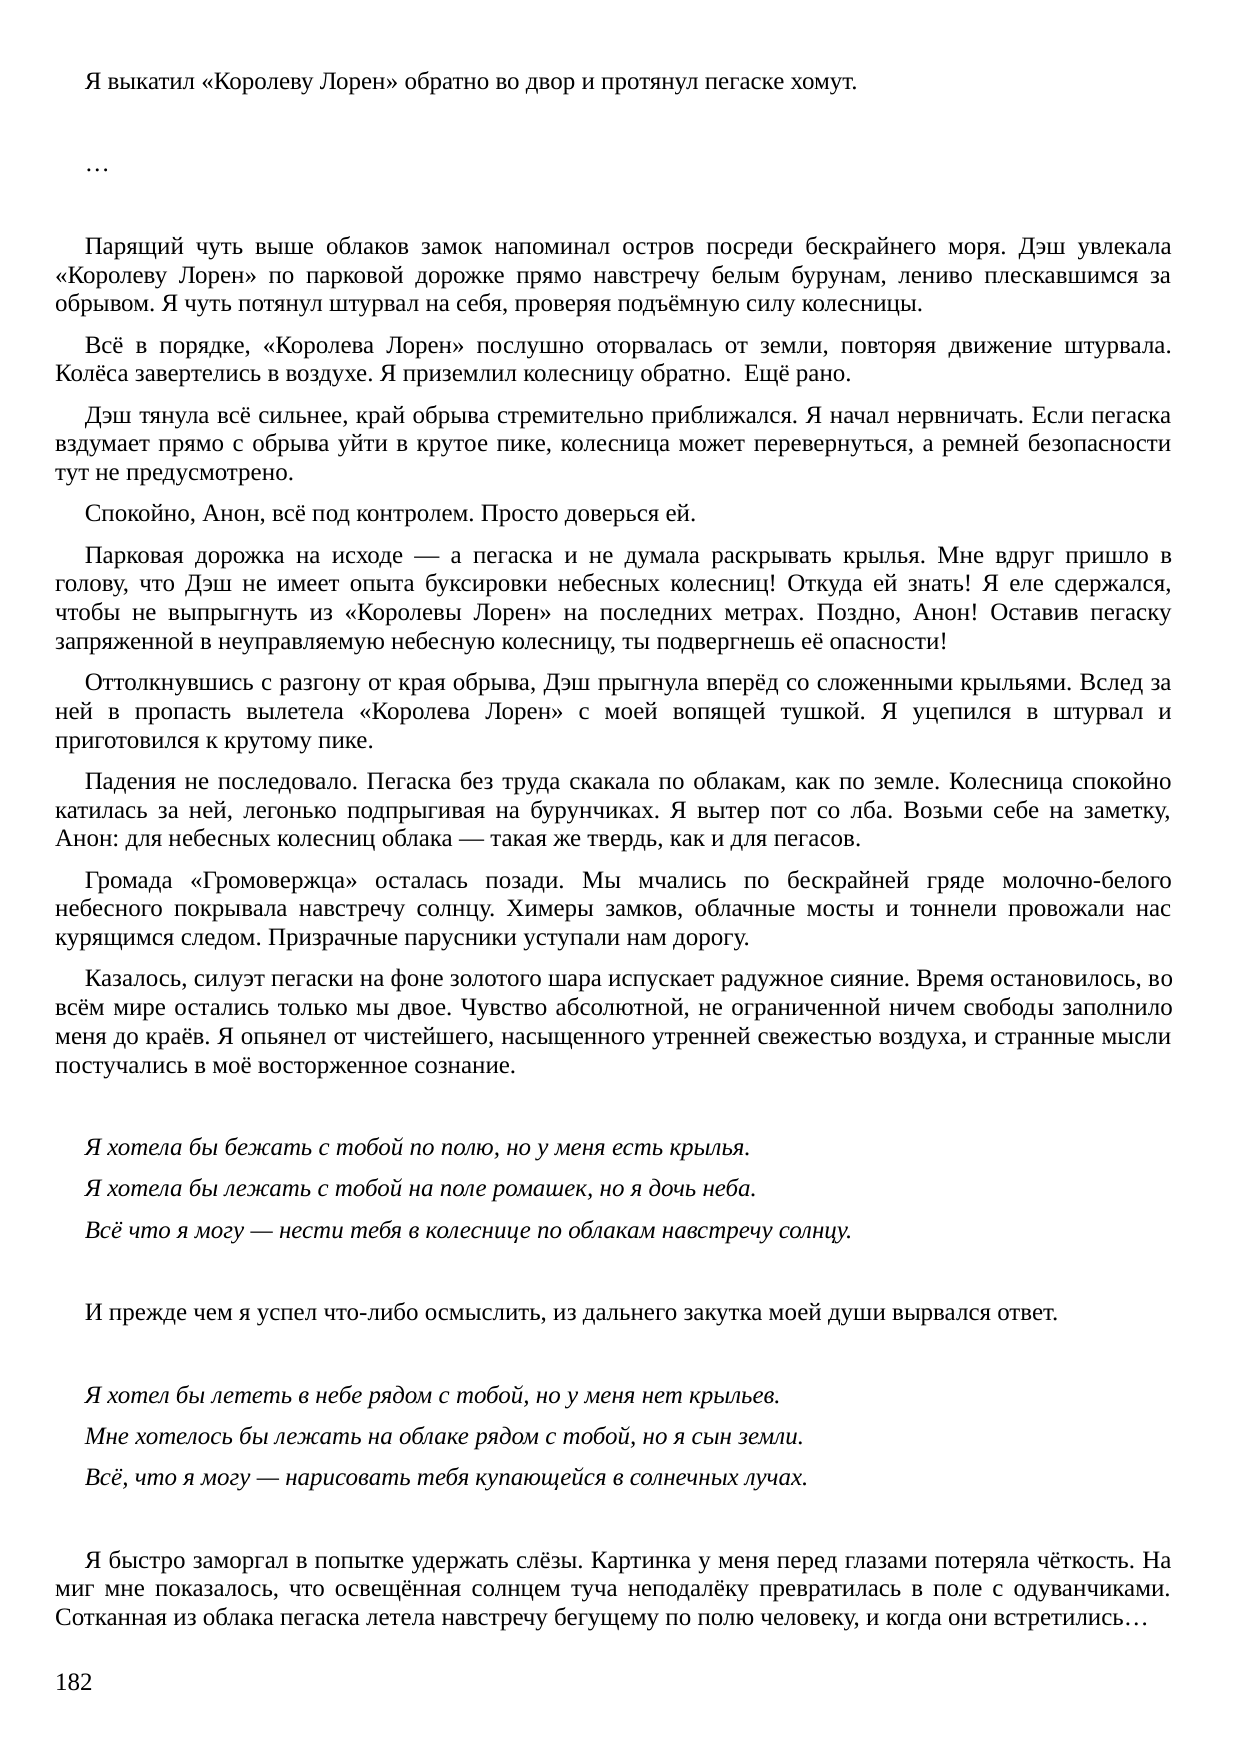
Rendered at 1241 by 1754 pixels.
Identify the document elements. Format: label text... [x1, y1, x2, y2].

text Парящий чуть выше облаков замок напоминал остров посреди бескрайнего моря. Дэш увлекала «Королеву Лорен» по парковой дорожке прямо навстречу белым бурунам, лениво плескавшимся за обрывом. Я чуть потянул штурвал на себя, проверяя подъёмную силу колесницы. [55, 231, 1173, 317]
text Я хотела бы бежать с тобой по полю, но у меня есть крылья. [55, 1132, 1173, 1161]
text Падения не последовало. Пегаска без труда скакала по облакам, как по земле. Колесница спокойно катилась за ней, легонько подпрыгивая на бурунчиках. Я вытер пот со лба. Возьми себе на заметку, Анон: для небесных колесниц облака — такая же твердь, как и для пегасов. [55, 766, 1173, 852]
text Дэш тянула всё сильнее, край обрыва стремительно приближался. Я начал нервничать. Если пегаска вздумает прямо с обрыва уйти в крутое пике, колесница может перевернуться, а ремней безопасности тут не предусмотрено. [55, 400, 1173, 486]
text Всё, что я могу — нарисовать тебя купающейся в солнечных лучах. [55, 1462, 1173, 1491]
text И прежде чем я успел что-либо осмыслить, из дальнего закутка моей души вырвался ответ. [55, 1297, 1173, 1326]
text Я хотела бы лежать с тобой на поле ромашек, но я дочь неба. [55, 1173, 1173, 1202]
text Я быстро заморгал в попытке удержать слёзы. Картинка у меня перед глазами потеряла чёткость. На миг мне показалось, что освещённая солнцем туча неподалёку превратилась в поле с одуванчиками. Сотканная из облака пегаска летела навстречу бегущему по полю человеку, и когда они встретились… [55, 1545, 1173, 1631]
text Всё в порядке, «Королева Лорен» послушно оторвалась от земли, повторяя движение штурвала. Колёса завертелись в воздухе. Я приземлил колесницу обратно. Ещё рано. [55, 330, 1173, 387]
text Громада «Громовержца» осталась позади. Мы мчались по бескрайней гряде молочно-белого небесного покрывала навстречу солнцу. Химеры замков, облачные мосты и тоннели провожали нас курящимся следом. Призрачные парусники уступали нам дорогу. [55, 865, 1173, 951]
text Я хотел бы лететь в небе рядом с тобой, но у меня нет крыльев. [55, 1380, 1173, 1408]
text Оттолкнувшись с разгону от края обрыва, Дэш прыгнула вперёд со сложенными крыльями. Вслед за ней в пропасть вылетела «Королева Лорен» с моей вопящей тушкой. Я уцепился в штурвал и приготовился к крутому пике. [55, 667, 1173, 753]
text Мне хотелось бы лежать на облаке рядом с тобой, но я сын земли. [55, 1421, 1173, 1450]
text Казалось, силуэт пегаски на фоне золотого шара испускает радужное сияние. Время остановилось, во всём мире остались только мы двое. Чувство абсолютной, не ограниченной ничем свободы заполнило меня до краёв. Я опьянел от чистейшего, насыщенного утренней свежестью воздуха, и странные мысли постучались в моё восторженное сознание. [55, 963, 1173, 1078]
text Всё что я могу — нести тебя в колеснице по облакам навстречу солнцу. [55, 1215, 1173, 1243]
text Спокойно, Анон, всё под контролем. Просто доверься ей. [55, 498, 1173, 527]
text Парковая дорожка на исходе — а пегаска и не думала раскрывать крылья. Мне вдруг пришло в голову, что Дэш не имеет опыта буксировки небесных колесниц! Откуда ей знать! Я еле сдержался, чтобы не выпрыгнуть из «Королевы Лорен» на последних метрах. Поздно, Анон! Оставив пегаску запряженной в неуправляемую небесную колесницу, ты подвергнешь её опасности! [55, 540, 1173, 655]
text Я выкатил «Королеву Лорен» обратно во двор и протянул пегаске хомут. [55, 66, 1173, 95]
text … [55, 148, 1173, 177]
